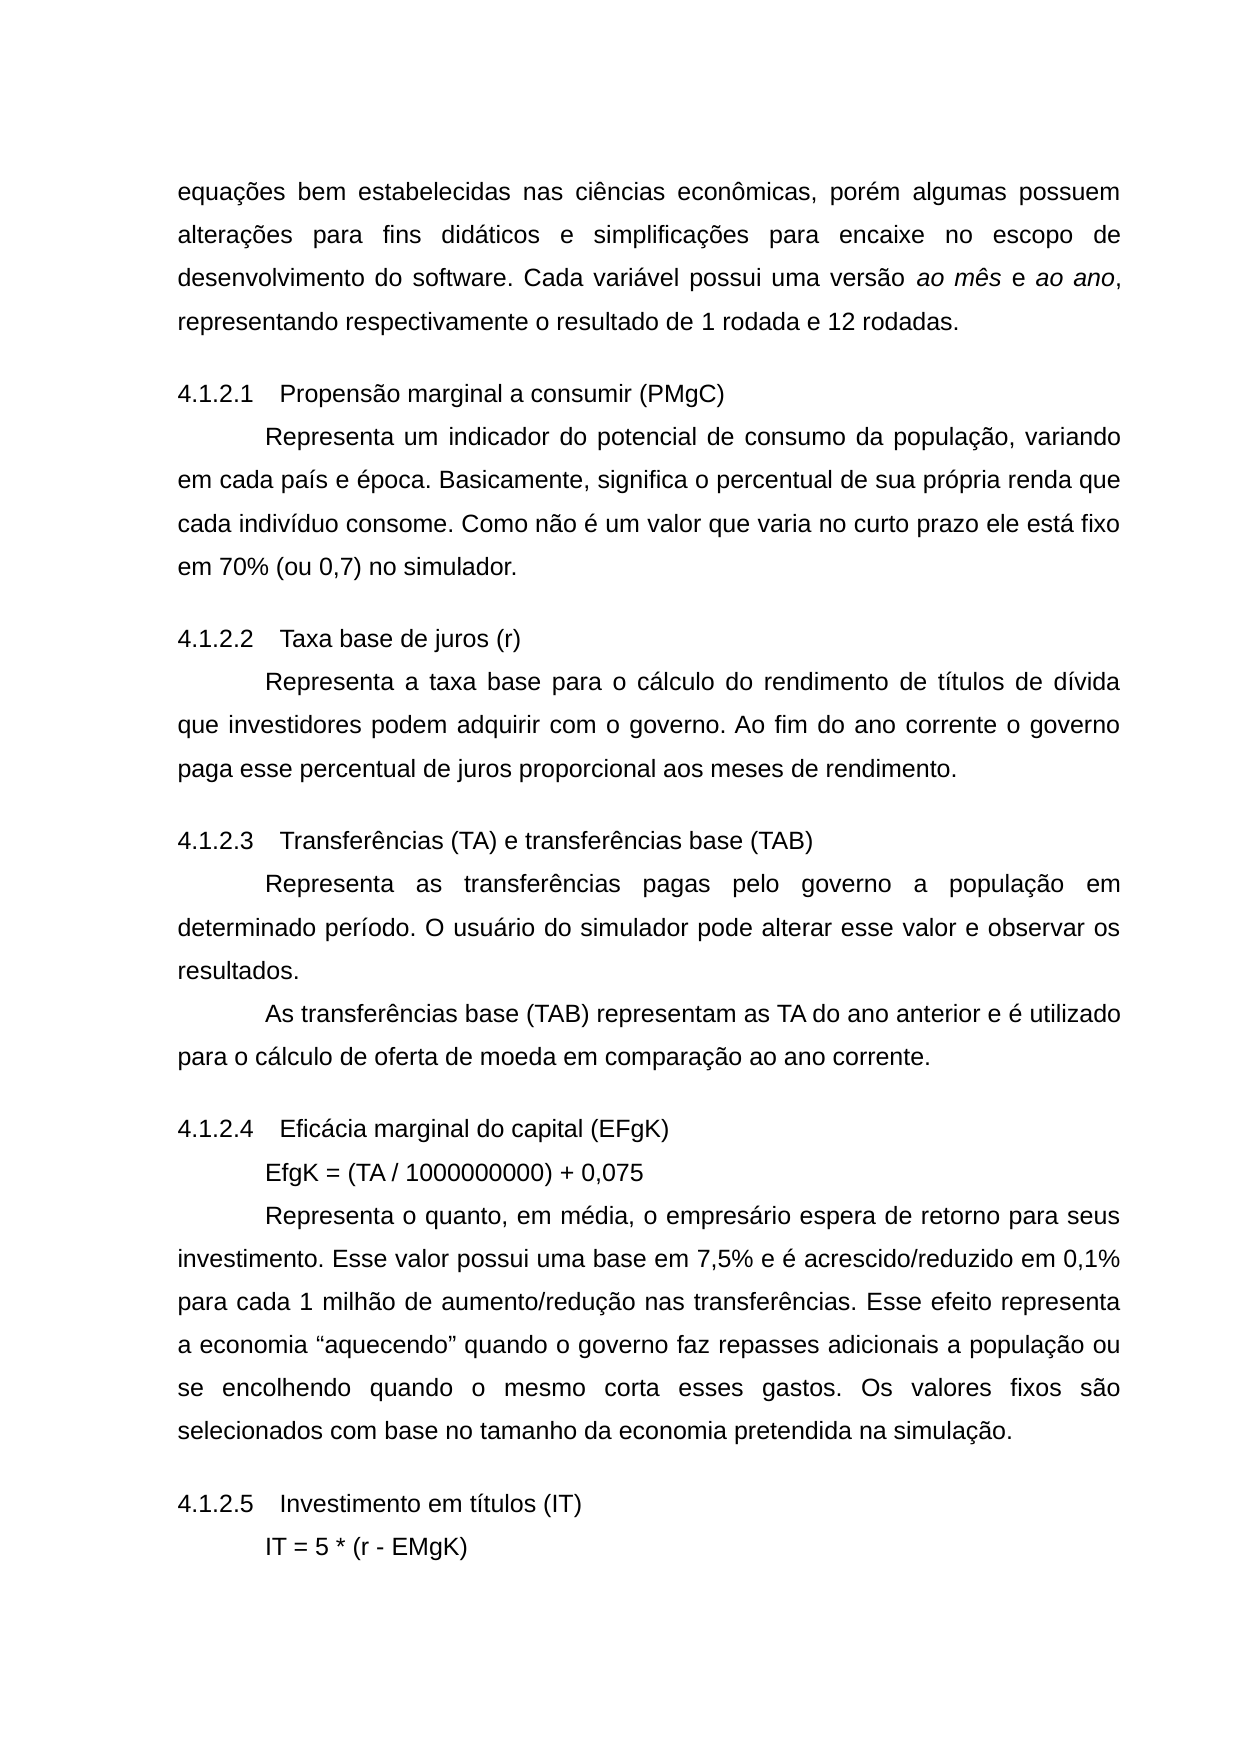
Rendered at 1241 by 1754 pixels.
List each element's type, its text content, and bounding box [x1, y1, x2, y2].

subtitle Eficácia marginal do capital (EFgK) [177, 1114, 1122, 1143]
subtitle Transferências (TA) e transferências base (TAB) [177, 826, 1122, 855]
text Representa um indicador do potencial de consumo da população, variando em cada país e época. Basicamente, significa o percentual de sua própria renda que cada indivíduo consome. Como não é um valor que varia no curto prazo ele está fixo em 70% (ou 0,7) no simulador. [177, 422, 1122, 580]
text equações bem estabelecidas nas ciências econômicas, porém algumas possuem alterações para fins didáticos e simplificações para encaixe no escopo de desenvolvimento do software. Cada variável possui uma versão ao mês e ao ano, representando respectivamente o resultado de 1 rodada e 12 rodadas. [177, 177, 1122, 335]
text EfgK = (TA / 1000000000) + 0,075 [177, 1158, 1122, 1186]
text Representa o quanto, em média, o empresário espera de retorno para seus investimento. Esse valor possui uma base em 7,5% e é acrescido/reduzido em 0,1% para cada 1 milhão de aumento/redução nas transferências. Esse efeito representa a economia “aquecendo” quando o governo faz repasses adicionais a população ou se encolhendo quando o mesmo corta esses gastos. Os valores fixos são selecionados com base no tamanho da economia pretendida na simulação. [177, 1201, 1122, 1445]
text Representa as transferências pagas pelo governo a população em determinado período. O usuário do simulador pode alterar esse valor e observar os resultados. [177, 869, 1122, 984]
text As transferências base (TAB) representam as TA do ano anterior e é utilizado para o cálculo de oferta de moeda em comparação ao ano corrente. [177, 999, 1122, 1071]
text IT = 5 * (r - EMgK) [177, 1532, 1122, 1561]
subtitle Investimento em títulos (IT) [177, 1489, 1122, 1518]
text Representa a taxa base para o cálculo do rendimento de títulos de dívida que investidores podem adquirir com o governo. Ao fim do ano corrente o governo paga esse percentual de juros proporcional aos meses de rendimento. [177, 667, 1122, 782]
subtitle Taxa base de juros (r) [177, 624, 1122, 653]
subtitle Propensão marginal a consumir (PMgC) [177, 379, 1122, 408]
